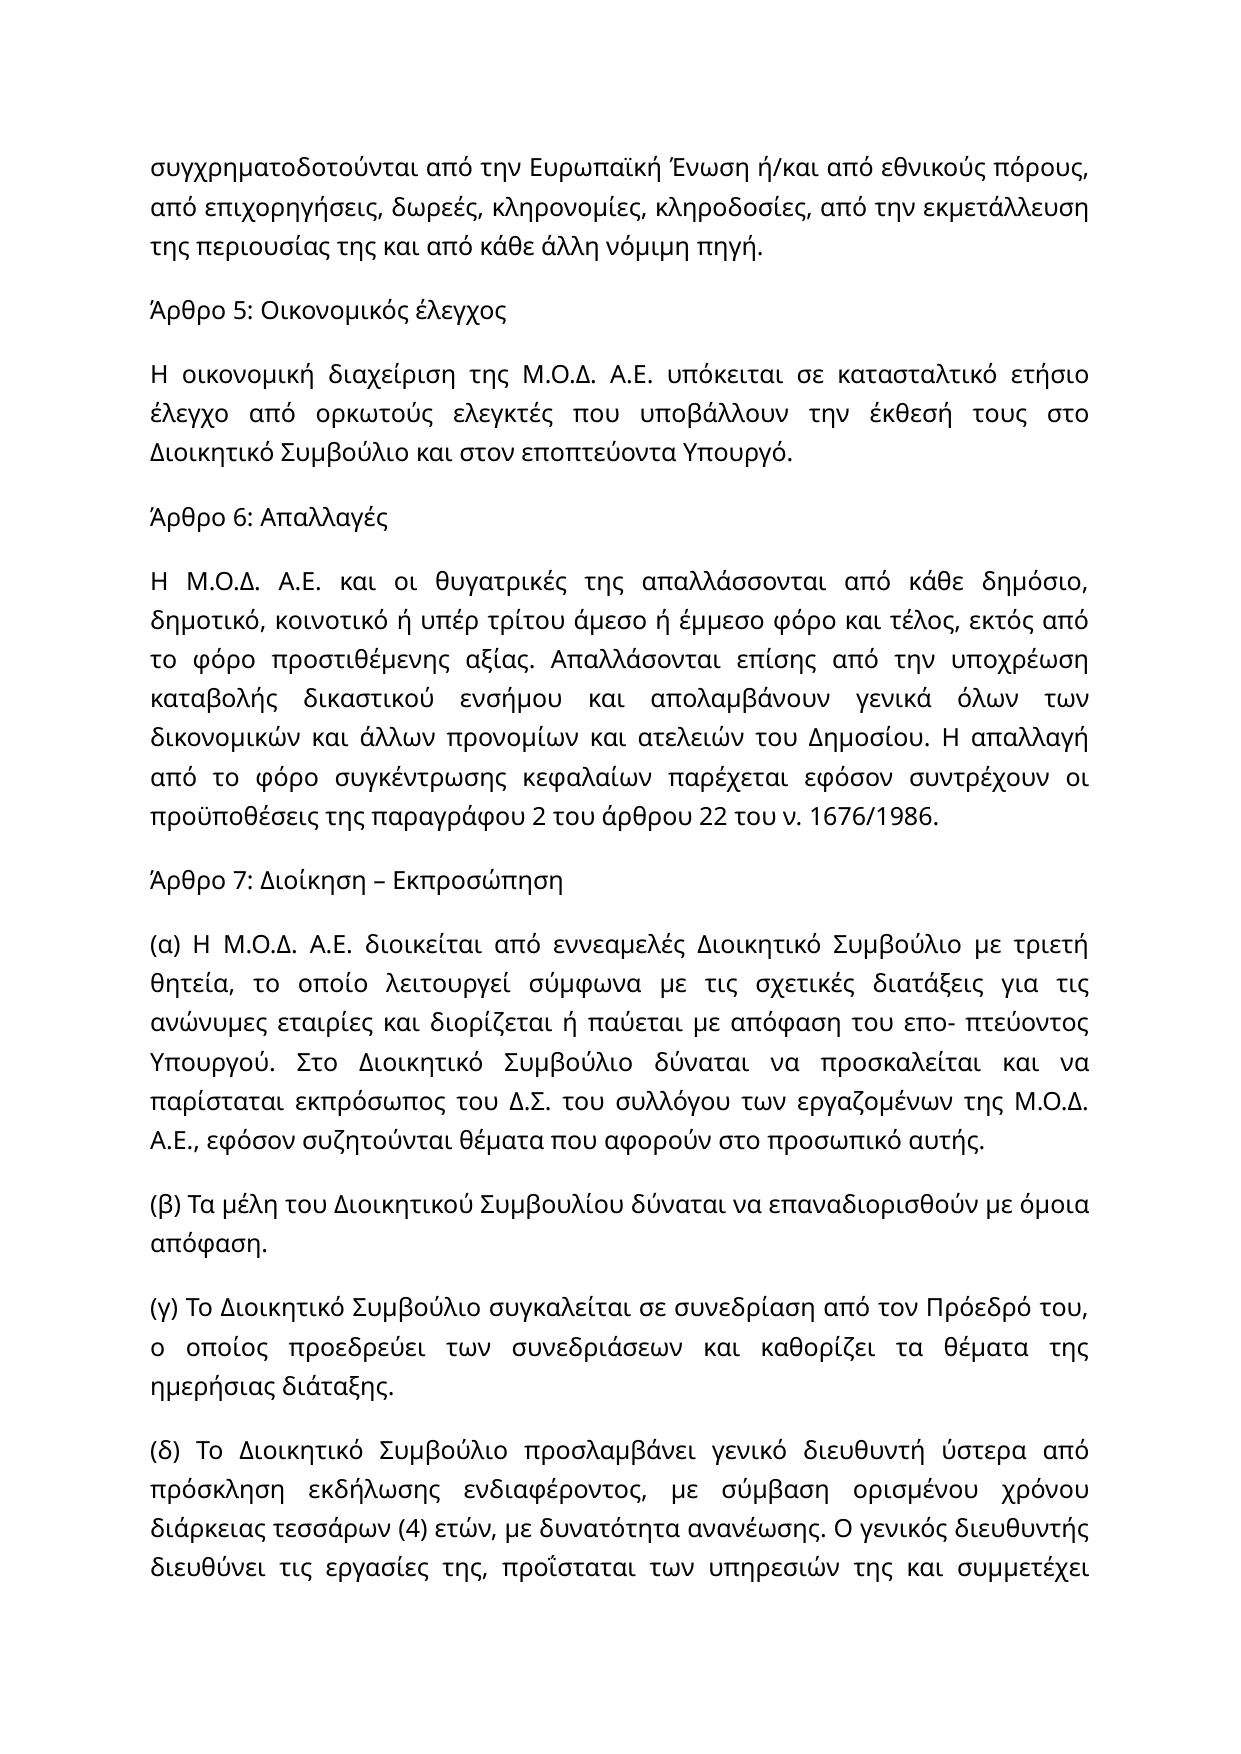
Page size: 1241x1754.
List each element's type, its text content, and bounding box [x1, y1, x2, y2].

text (δ) Το Διοικητικό Συμβούλιο προσλαμβάνει γενικό διευθυντή ύστερα από πρόσκληση εκδήλωσης ενδιαφέροντος, με σύμβαση ορισμένου χρόνου διάρκειας τεσσάρων (4) ετών, με δυνατότητα ανανέωσης. Ο γενικός διευθυντής διευθύνει τις εργασίες της, προΐσταται των υπηρεσιών της και συμμετέχει [150, 1432, 1090, 1584]
text Άρθρο 7: Διοίκηση – Εκπροσώπηση [150, 862, 1090, 897]
text Άρθρο 6: Απαλλαγές [150, 499, 1090, 533]
text συγχρηματοδοτούνται από την Ευρωπαϊκή Ένωση ή/και από εθνικούς πόρους, από επιχορηγήσεις, δωρεές, κληρονομίες, κληροδοσίες, από την εκμετάλλευση της περιουσίας της και από κάθε άλλη νόμιμη πηγή. [150, 150, 1090, 262]
text Άρθρο 5: Οικονομικός έλεγχος [150, 292, 1090, 327]
text Η οικονομική διαχείριση της Μ.Ο.Δ. Α.Ε. υπόκειται σε κατασταλτικό ετήσιο έλεγχο από ορκωτούς ελεγκτές που υποβάλλουν την έκθεσή τους στο Διοικητικό Συμβούλιο και στον εποπτεύοντα Υπουργό. [150, 357, 1090, 469]
text (γ) Το Διοικητικό Συμβούλιο συγκαλείται σε συνεδρίαση από τον Πρόεδρό του, ο οποίος προεδρεύει των συνεδριάσεων και καθορίζει τα θέματα της ημερήσιας διάταξης. [150, 1290, 1090, 1402]
text (α) Η Μ.Ο.Δ. Α.Ε. διοικείται από εννεαμελές Διοικητικό Συμβούλιο με τριετή θητεία, το οποίο λειτουργεί σύμφωνα με τις σχετικές διατάξεις για τις ανώνυμες εταιρίες και διορίζεται ή παύεται με απόφαση του επο- πτεύοντος Υπουργού. Στο Διοικητικό Συμβούλιο δύναται να προσκαλείται και να παρίσταται εκπρόσωπος του Δ.Σ. του συλλόγου των εργαζομένων της Μ.Ο.Δ. Α.Ε., εφόσον συζητούνται θέματα που αφορούν στο προσωπικό αυτής. [150, 927, 1090, 1157]
text (β) Τα μέλη του Διοικητικού Συμβουλίου δύναται να επαναδιορισθούν με όμοια απόφαση. [150, 1187, 1090, 1260]
text Η Μ.Ο.Δ. Α.Ε. και οι θυγατρικές της απαλλάσσονται από κάθε δημόσιο, δημοτικό, κοινοτικό ή υπέρ τρίτου άμεσο ή έμμεσο φόρο και τέλος, εκτός από το φόρο προστιθέμενης αξίας. Απαλλάσονται επίσης από την υποχρέωση καταβολής δικαστικού ενσήμου και απολαμβάνουν γενικά όλων των δικονομικών και άλλων προνομίων και ατελειών του Δημοσίου. Η απαλλαγή από το φόρο συγκέντρωσης κεφαλαίων παρέχεται εφόσον συντρέχουν οι προϋποθέσεις της παραγράφου 2 του άρθρου 22 του ν. 1676/1986. [150, 563, 1090, 832]
